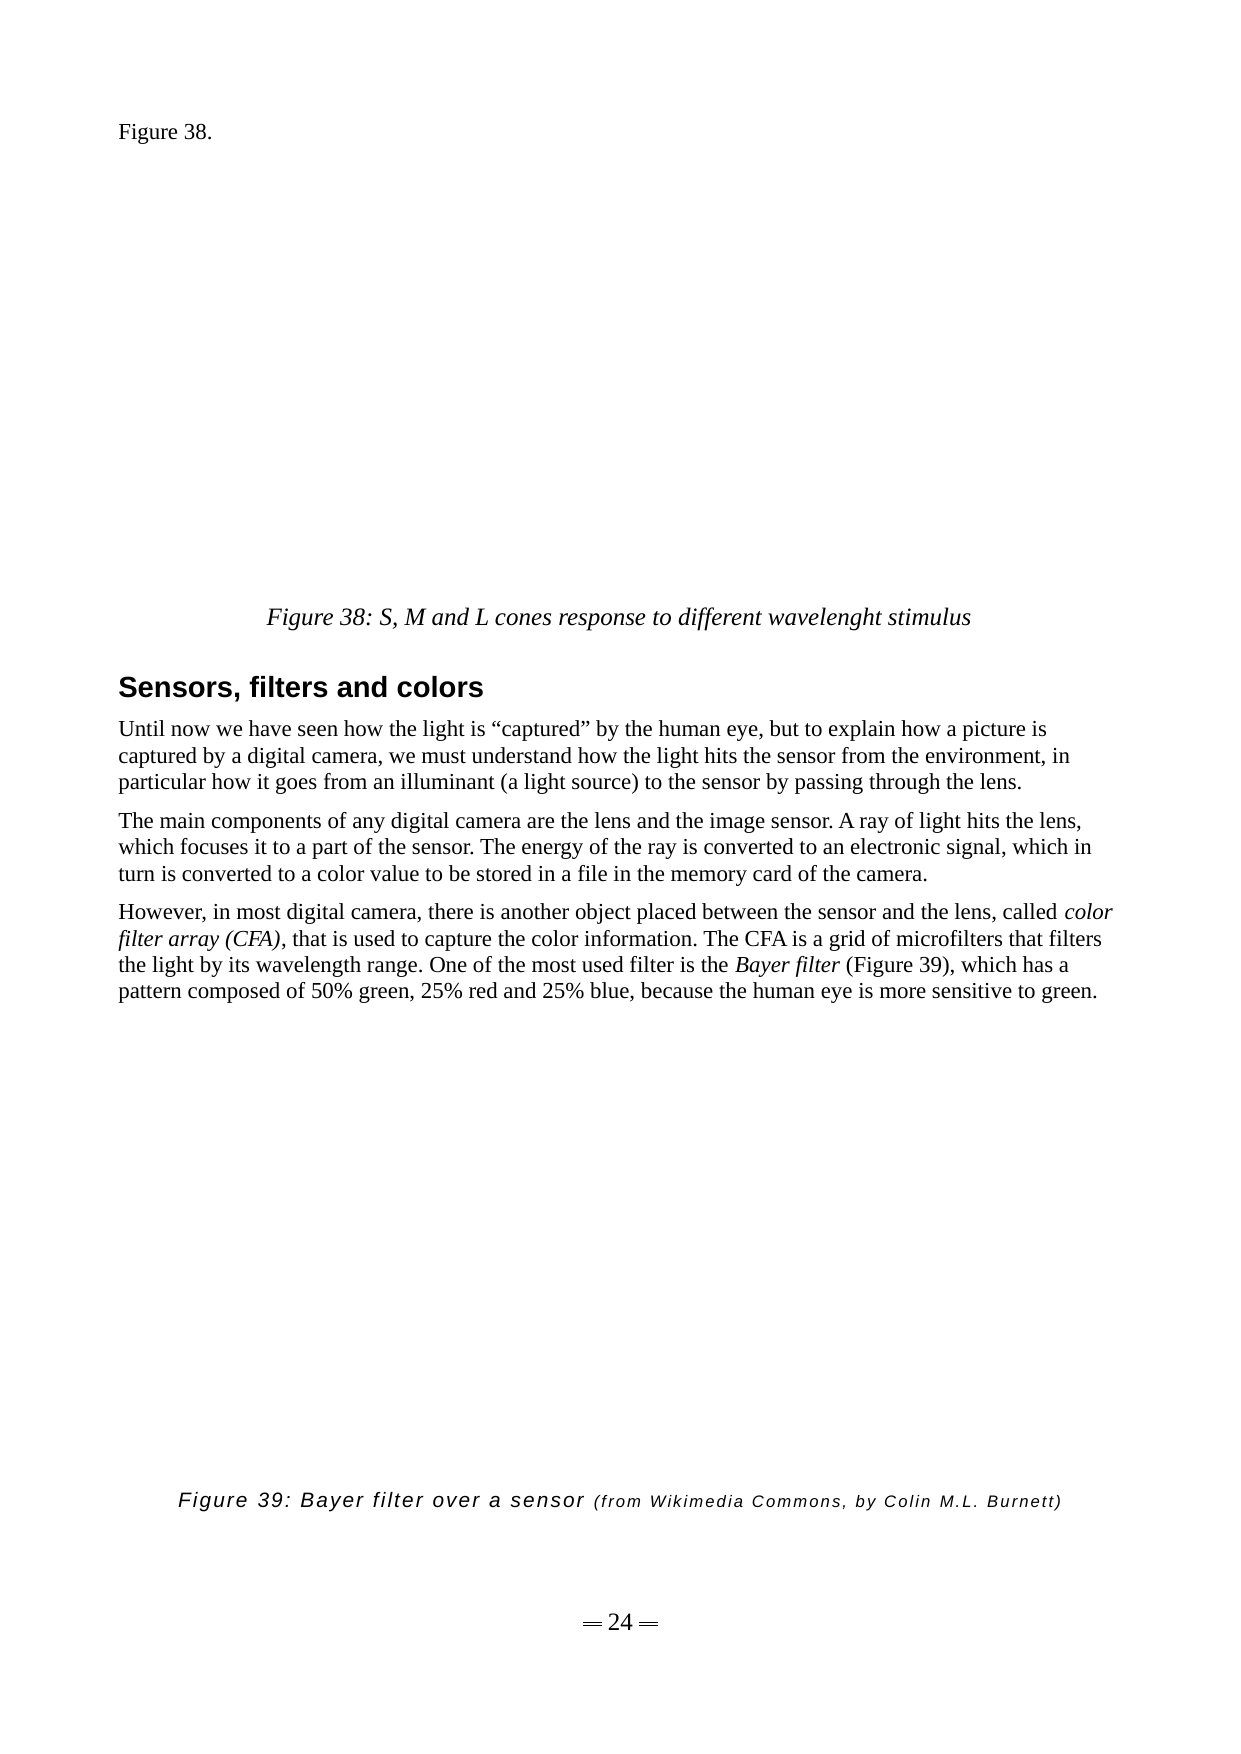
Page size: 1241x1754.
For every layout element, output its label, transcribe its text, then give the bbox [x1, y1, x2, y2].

text Figure 39: Bayer filter over a sensor (from Wikimedia Commons, by Colin M.L. Burnett) [167, 1027, 1074, 1512]
text Until now we have seen how the light is “captured” by the human eye, but to explain how a picture is captured by a digital camera, we must understand how the light hits the sensor from the environment, in particular how it goes from an illuminant (a light source) to the sensor by passing through the lens. [118, 715, 1122, 794]
subtitle [229, 157, 1011, 169]
text However, in most digital camera, there is another object placed between the sensor and the lens, called color filter array (CFA), that is used to capture the color information. The CFA is a grid of microfilters that filters the light by its wavelength range. One of the most used filter is the Bayer filter (Figure 39), which has a pattern composed of 50% green, 25% red and 25% blue, because the human eye is more sensitive to green. [118, 898, 1122, 1004]
text Figure 38: S, M and L cones response to different wavelenght stimulus [229, 169, 1011, 630]
subtitle Sensors, filters and colors [118, 181, 1122, 703]
text Figure 38. [118, 118, 1122, 144]
text The main components of any digital camera are the lens and the image sensor. A ray of light hits the lens, which focuses it to a part of the sensor. The energy of the ray is converted to an electronic signal, which in turn is converted to a color value to be stored in a file in the memory card of the camera. [118, 807, 1122, 886]
